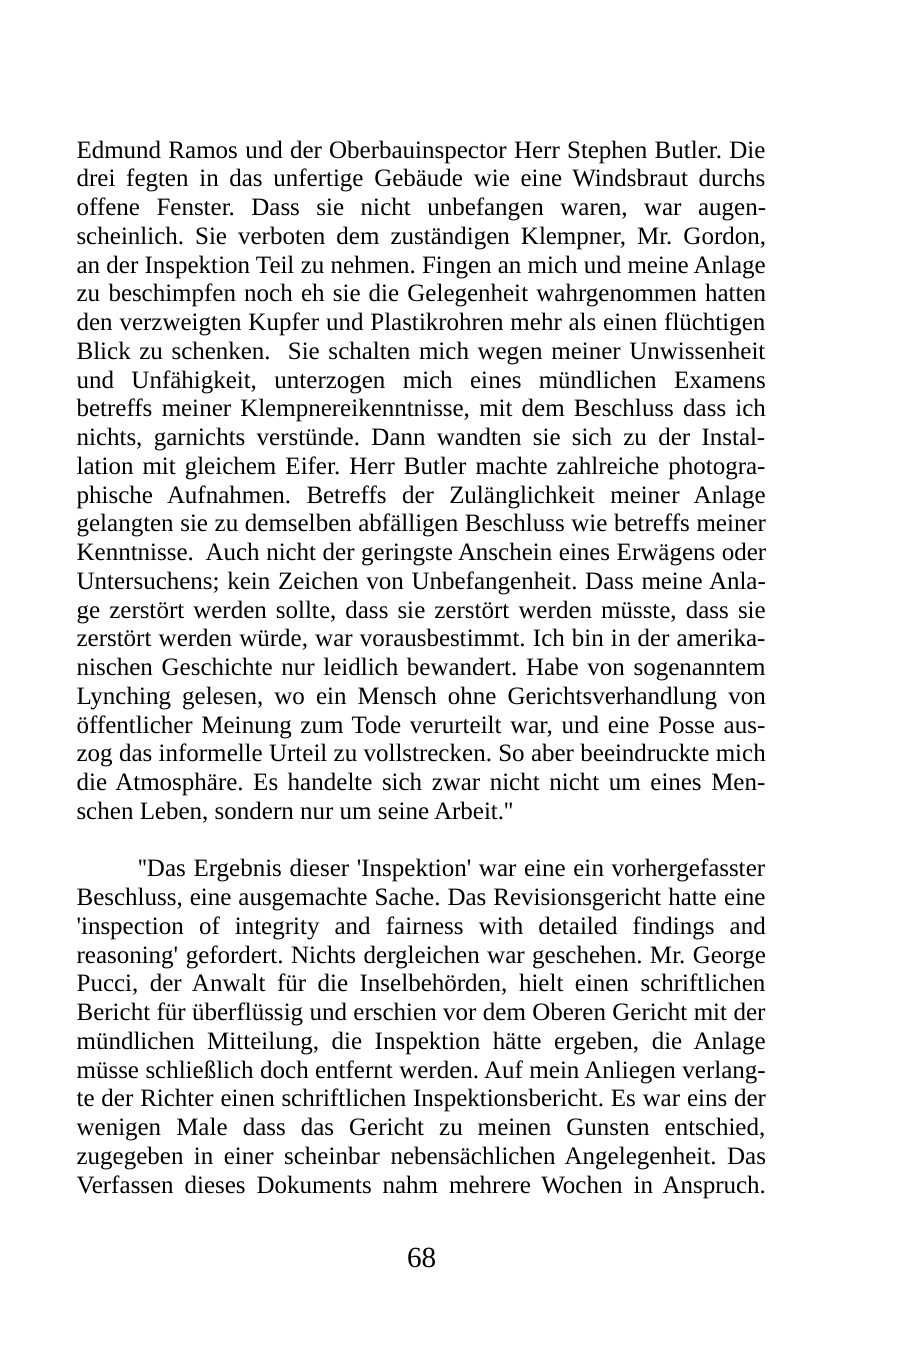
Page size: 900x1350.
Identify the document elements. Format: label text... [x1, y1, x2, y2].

text ''Das Ergebnis dieser 'Inspektion' war eine ein vorhergefasster Beschluss, eine ausgemachte Sache. Das Revisionsgericht hatte eine 'inspection of integrity and fairness with detailed findings and reasoning' gefordert. Nichts dergleichen war geschehen. Mr. George Pucci, der Anwalt für die Inselbehörden, hielt einen schriftlichen Bericht für überflüssig und erschien vor dem Oberen Gericht mit der mündlichen Mitteilung, die Inspektion hätte ergeben, die Anlage müsse schließlich doch entfernt werden. Auf mein Anliegen verlang-te der Richter einen schriftlichen Inspektionsbericht. Es war eins der wenigen Male dass das Gericht zu meinen Gunsten entschied, zugegeben in einer scheinbar nebensächlichen Angelegenheit. Das Verfassen dieses Dokuments nahm mehrere Wochen in Anspruch. [76, 853, 766, 1198]
text Edmund Ramos und der Oberbauinspector Herr Stephen Butler. Die drei fegten in das unfertige Gebäude wie eine Windsbraut durchs offene Fenster. Dass sie nicht unbefangen waren, war augen-scheinlich. Sie verboten dem zuständigen Klempner, Mr. Gordon, an der Inspektion Teil zu nehmen. Fingen an mich und meine Anlage zu beschimpfen noch eh sie die Gelegenheit wahrgenommen hatten den verzweigten Kupfer und Plastikrohren mehr als einen flüchtigen Blick zu schenken. Sie schalten mich wegen meiner Unwissenheit und Unfähigkeit, unterzogen mich eines mündlichen Examens betreffs meiner Klempnereikenntnisse, mit dem Beschluss dass ich nichts, garnichts verstünde. Dann wandten sie sich zu der Instal-lation mit gleichem Eifer. Herr Butler machte zahlreiche photogra-phische Aufnahmen. Betreffs der Zulänglichkeit meiner Anlage gelangten sie zu demselben abfälligen Beschluss wie betreffs meiner Kenntnisse. Auch nicht der geringste Anschein eines Erwägens oder Untersuchens; kein Zeichen von Unbefangenheit. Dass meine Anla-ge zerstört werden sollte, dass sie zerstört werden müsste, dass sie zerstört werden würde, war vorausbestimmt. Ich bin in der amerika-nischen Geschichte nur leidlich bewandert. Habe von sogenanntem Lynching gelesen, wo ein Mensch ohne Gerichtsverhandlung von öffentlicher Meinung zum Tode verurteilt war, und eine Posse aus-zog das informelle Urteil zu vollstrecken. So aber beeindruckte mich die Atmosphäre. Es handelte sich zwar nicht nicht um eines Men-schen Leben, sondern nur um seine Arbeit.'' [76, 135, 766, 825]
